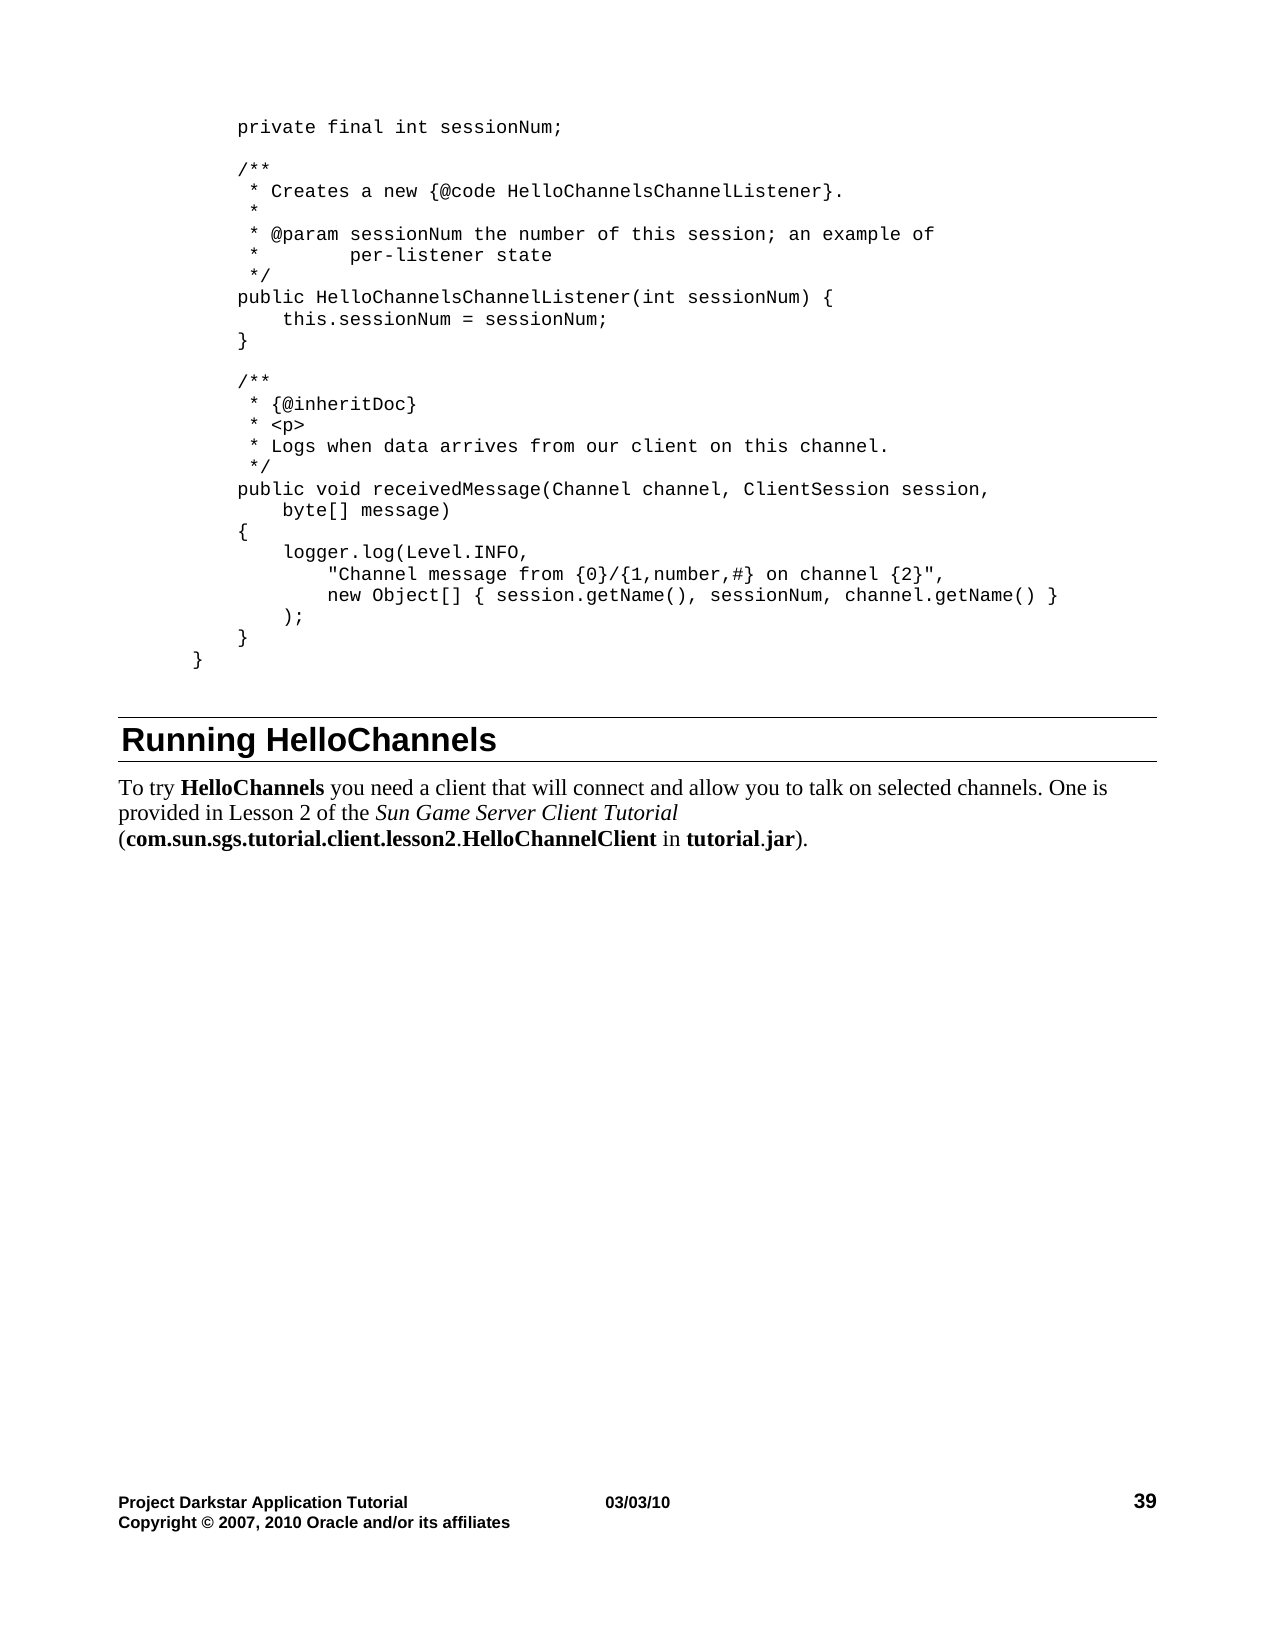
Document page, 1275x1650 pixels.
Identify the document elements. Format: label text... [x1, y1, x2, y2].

text private final int sessionNum; /** * Creates a new {@code HelloChannelsChannelListener}. * * @param sessionNum the number of this session; an example of * per-listener state */ public HelloChannelsChannelListener(int sessionNum) { this.sessionNum = sessionNum; } /** * {@inheritDoc} * <p> * Logs when data arrives from our client on this channel. */ public void receivedMessage(Channel channel, ClientSession session, byte[] message) { logger.log(Level.INFO, "Channel message from {0}/{1,number,#} on channel {2}", new Object[] { session.getName(), sessionNum, channel.getName() } ); } } [192, 118, 1098, 692]
text To try HelloChannels you need a client that will connect and allow you to talk on selected channels. One is provided in Lesson 2 of the Sun Game Server Client Tutorial (com.sun.sgs.tutorial.client.lesson2.HelloChannelClient in tutorial.jar). [118, 775, 1157, 851]
subtitle Running HelloChannels [118, 718, 1157, 761]
